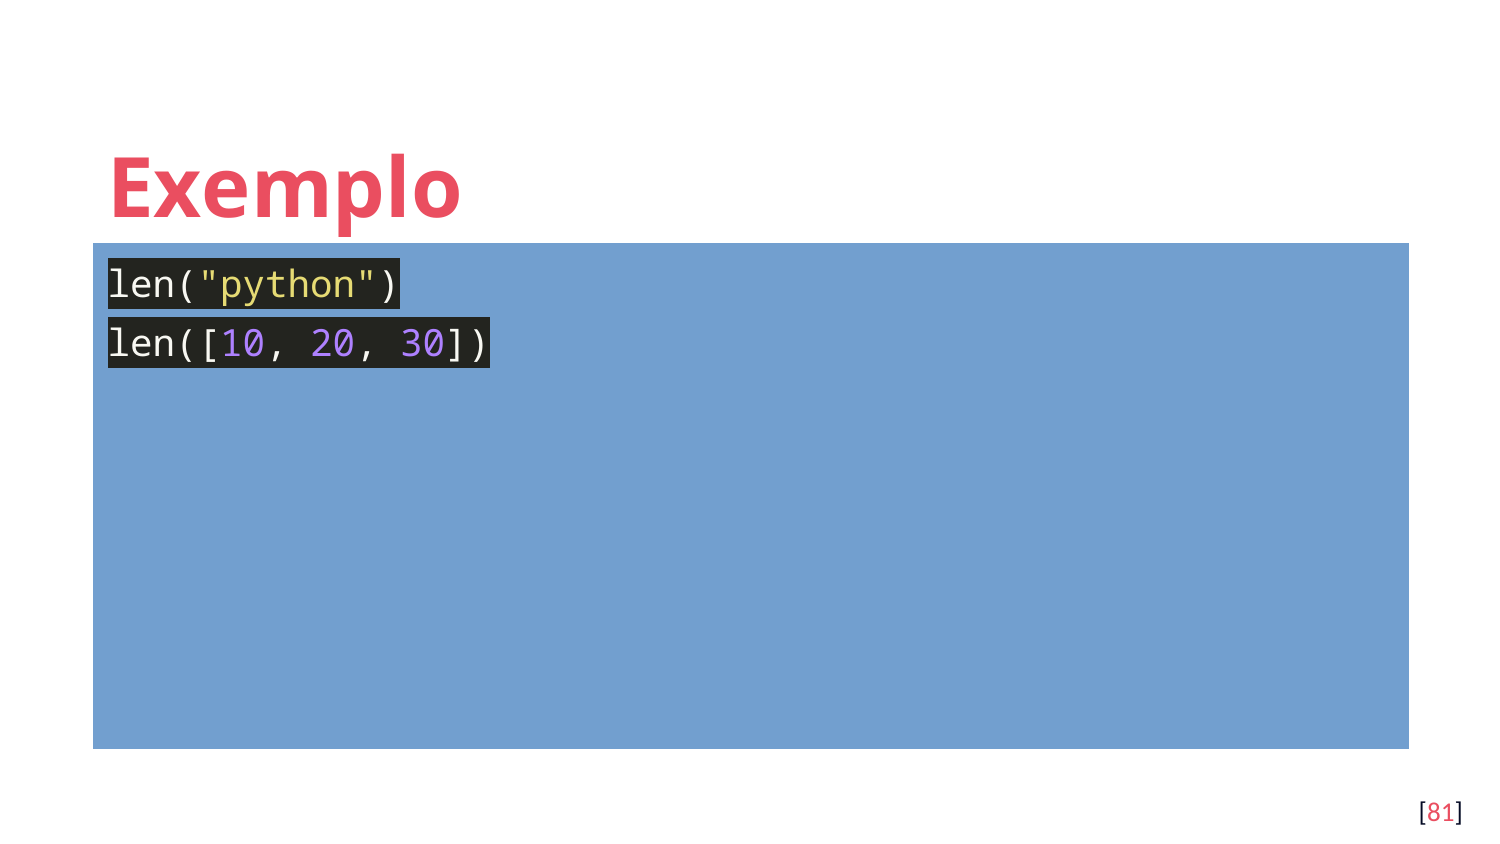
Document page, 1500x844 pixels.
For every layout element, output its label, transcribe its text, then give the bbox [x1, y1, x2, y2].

text_box Exemplo [92, 104, 1408, 243]
slide_number [81] [1403, 779, 1494, 844]
table_header len("python") len([10, 20, 30]) [93, 243, 1409, 749]
